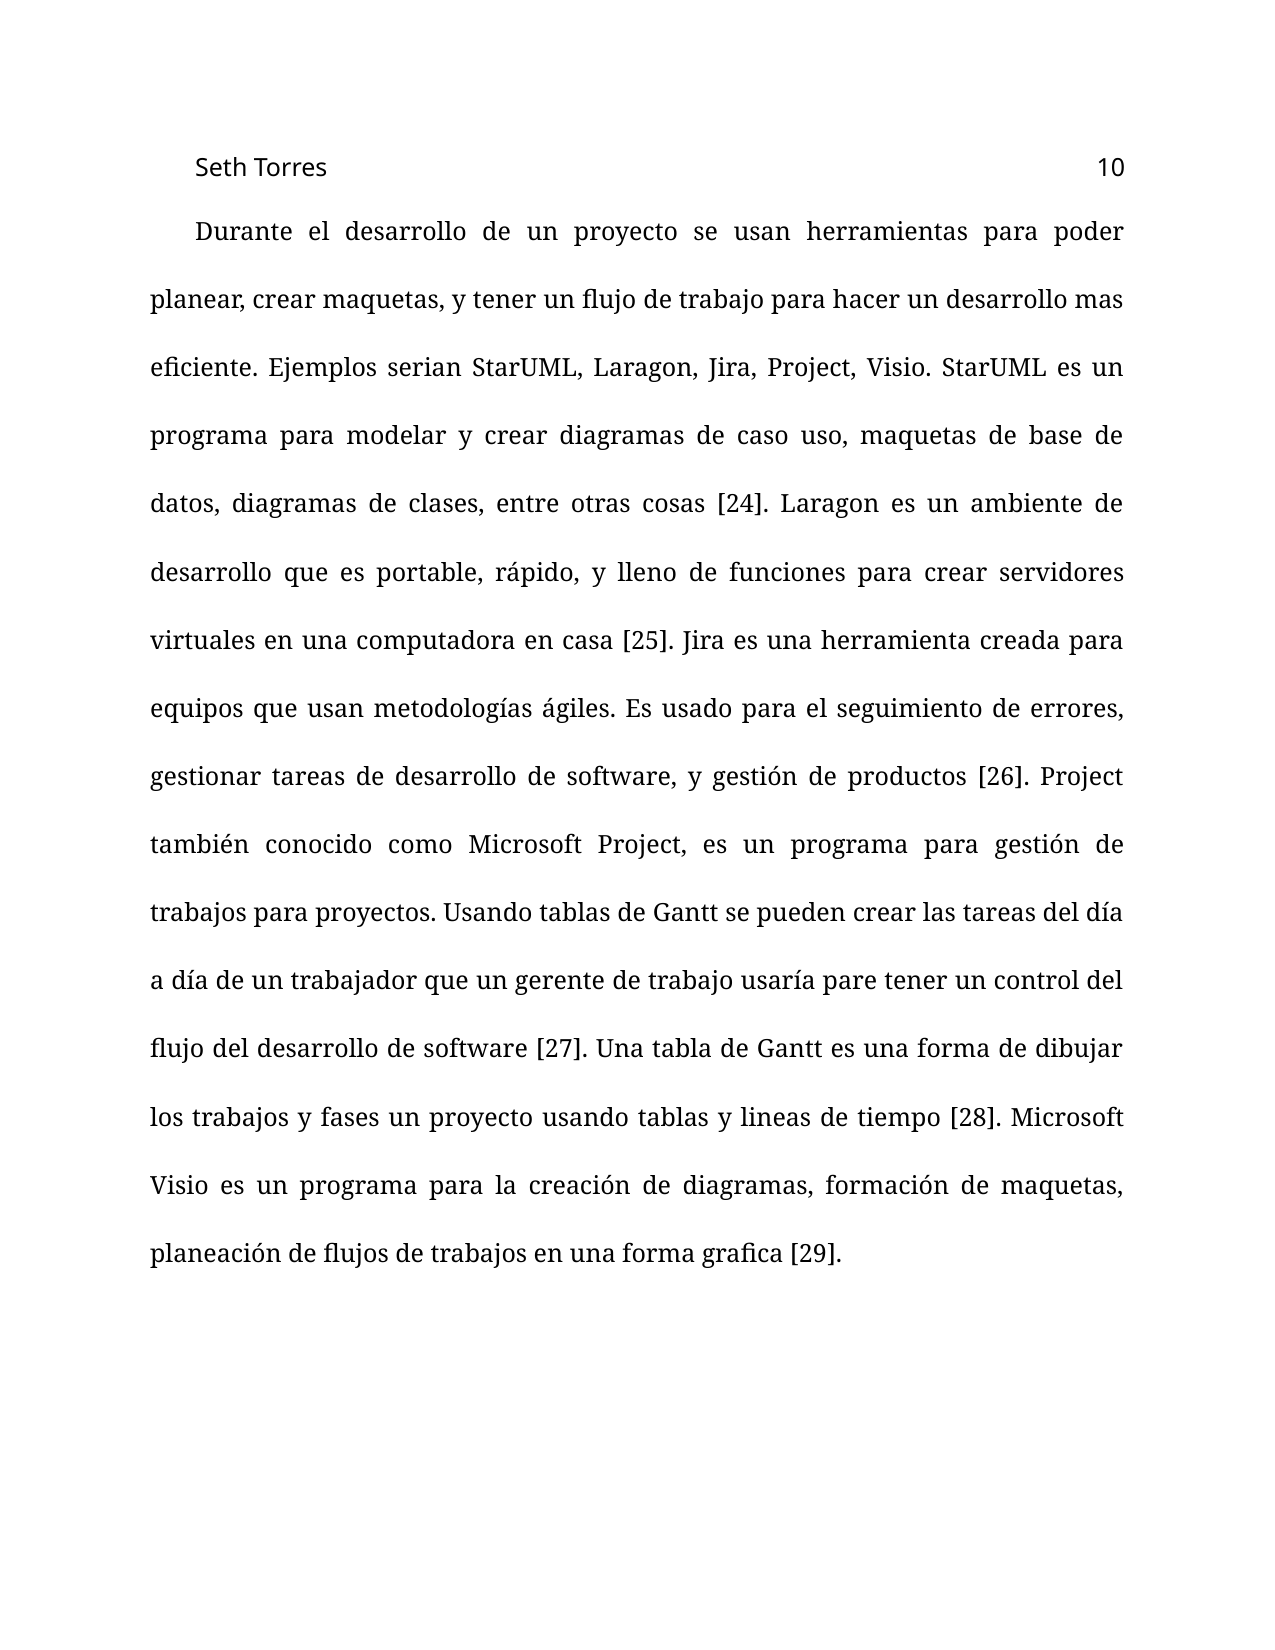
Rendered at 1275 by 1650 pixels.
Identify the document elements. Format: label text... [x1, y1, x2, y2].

text Durante el desarrollo de un proyecto se usan herramientas para poder planear, crear maquetas, y tener un flujo de trabajo para hacer un desarrollo mas eficiente. Ejemplos serian StarUML, Laragon, Jira, Project, Visio. StarUML es un programa para modelar y crear diagramas de caso uso, maquetas de base de datos, diagramas de clases, entre otras cosas [24]. Laragon es un ambiente de desarrollo que es portable, rápido, y lleno de funciones para crear servidores virtuales en una computadora en casa [25]. Jira es una herramienta creada para equipos que usan metodologías ágiles. Es usado para el seguimiento de errores, gestionar tareas de desarrollo de software, y gestión de productos [26]. Project también conocido como Microsoft Project, es un programa para gestión de trabajos para proyectos. Usando tablas de Gantt se pueden crear las tareas del día a día de un trabajador que un gerente de trabajo usaría pare tener un control del flujo del desarrollo de software [27]. Una tabla de Gantt es una forma de dibujar los trabajos y fases un proyecto usando tablas y lineas de tiempo [28]. Microsoft Visio es un programa para la creación de diagramas, formación de maquetas, planeación de flujos de trabajos en una forma grafica [29]. [150, 213, 1125, 1269]
